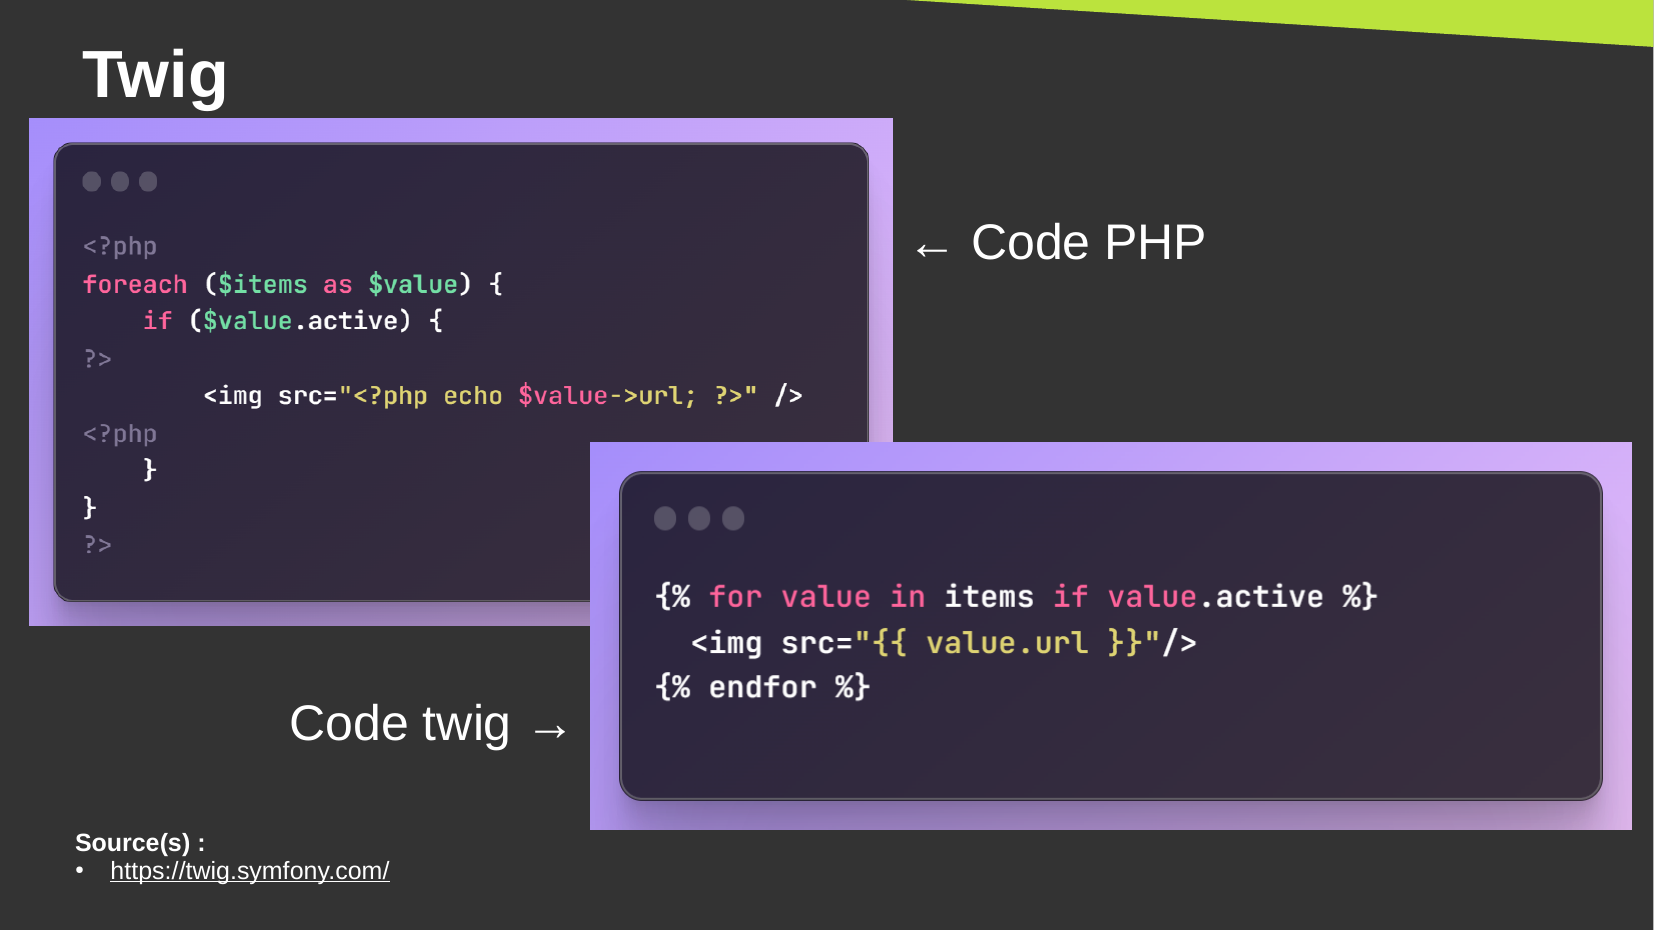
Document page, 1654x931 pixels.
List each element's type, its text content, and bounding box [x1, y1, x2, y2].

text_box [906, 0, 1654, 47]
text_box Source(s) : https://twig.symfony.com/ [60, 821, 1546, 931]
text_box Code twig → [177, 687, 591, 758]
picture [29, 118, 1632, 830]
text_box ← Code PHP [892, 206, 1306, 278]
title Twig [82, 37, 1571, 112]
